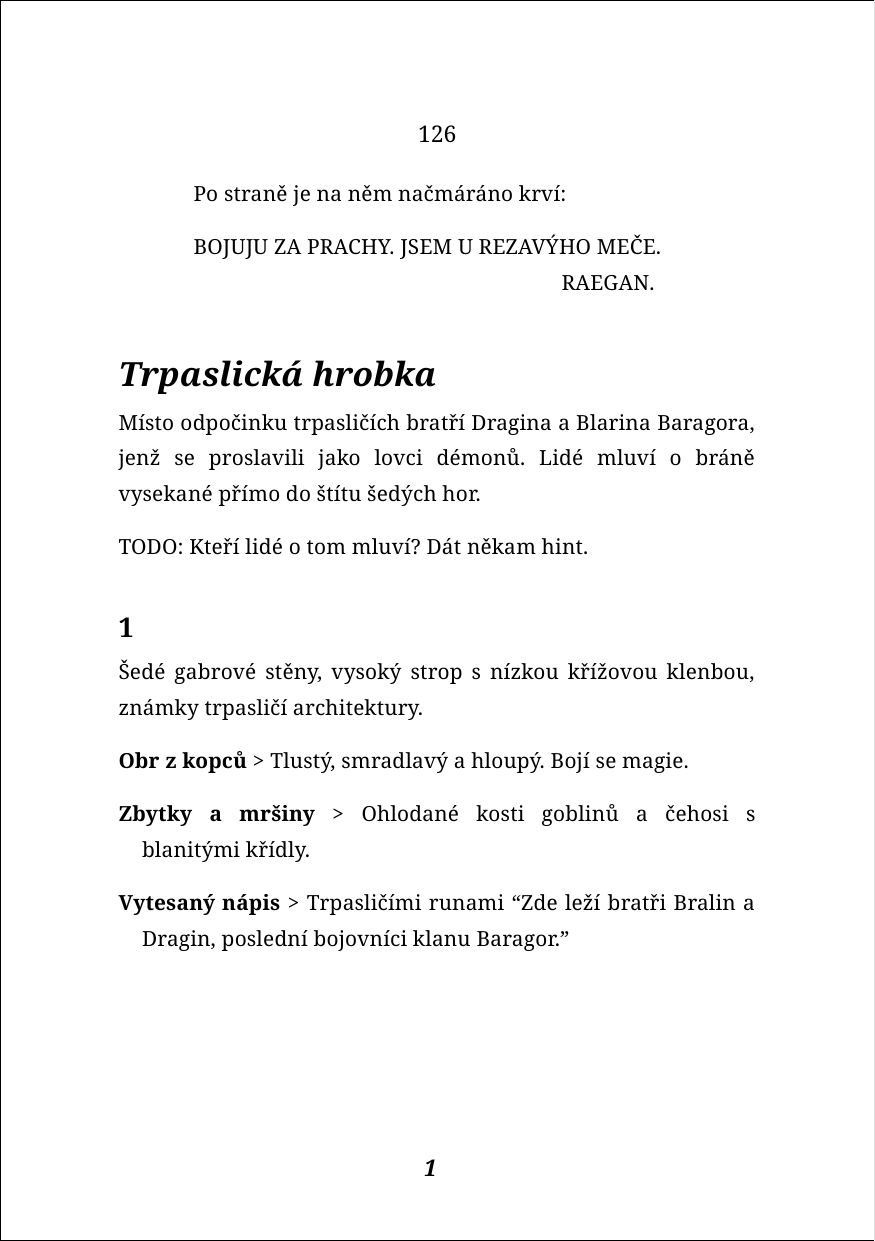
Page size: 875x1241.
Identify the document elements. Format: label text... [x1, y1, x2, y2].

text Zbytky a mršiny > Ohlodané kosti goblinů a čehosi s blanitými křídly. [118, 799, 756, 863]
subtitle 1 [118, 609, 756, 646]
list Po straně je na něm načmáráno krví: [156, 179, 756, 207]
subtitle Trpaslická hrobka [118, 351, 756, 396]
text Místo odpočinku trpasličích bratří Dragina a Blarina Baragora, jenž se proslavili jako lovci démonů. Lidé mluví o bráně vysekané přímo do štítu šedých hor. [118, 408, 756, 507]
text Šedé gabrové stěny, vysoký strop s nízkou křížovou klenbou, známky trpasličí architektury. [118, 657, 756, 721]
list BOJUJU ZA PRACHY. JSEM U REZAVÝHO MEČE. RAEGAN. [156, 232, 756, 296]
text Vytesaný nápis > Trpasličími runami “Zde leží bratři Bralin a Dragin, poslední bojovníci klanu Baragor.” [118, 888, 756, 952]
text Obr z kopců > Tlustý, smradlavý a hloupý. Bojí se magie. [118, 746, 756, 775]
text TODO: Kteří lidé o tom mluví? Dát někam hint. [118, 532, 756, 560]
